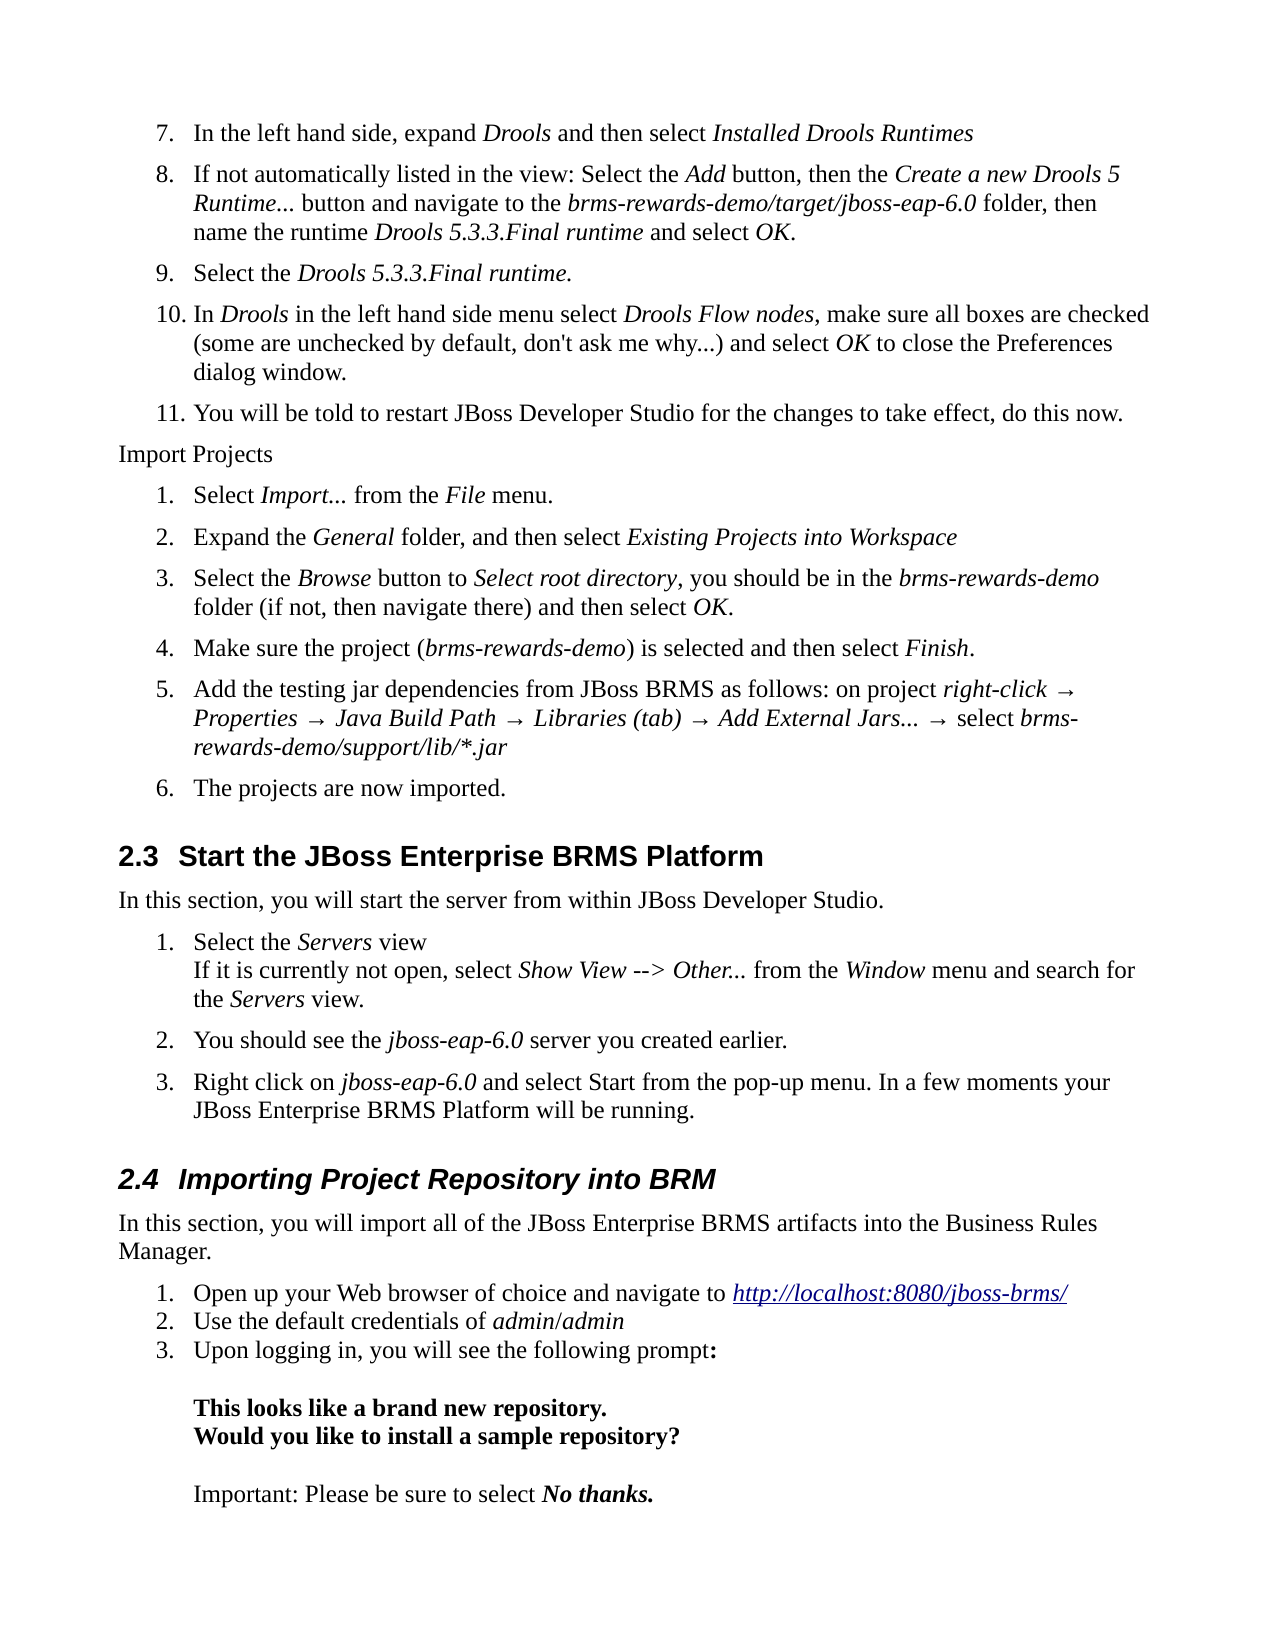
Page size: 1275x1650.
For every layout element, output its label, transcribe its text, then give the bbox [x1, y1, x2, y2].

list Right click on jboss-eap-6.0 and select Start from the pop-up menu. In a few moments your JBoss Enterprise BRMS Platform will be running. [156, 1067, 1157, 1124]
list Open up your Web browser of choice and navigate to http://localhost:8080/jboss-brms/ [156, 1278, 1157, 1306]
list Make sure the project (brms-rewards-demo) is selected and then select Finish. [156, 633, 1157, 662]
list The projects are now imported. [156, 773, 1157, 802]
list Select the Servers view If it is currently not open, select Show View --> Other... from the Window menu and search for the Servers view. [156, 927, 1157, 1013]
text Import Projects [118, 439, 1157, 468]
list Upon logging in, you will see the following prompt: This looks like a brand new repository. [156, 1335, 1157, 1421]
list In Drools in the left hand side menu select Drools Flow nodes, make sure all boxes are checked (some are unchecked by default, don't ask me why...) and select OK to close the Preferences dialog window. [156, 299, 1157, 386]
list Select the Drools 5.3.3.Final runtime. [156, 258, 1157, 287]
list Would you like to install a sample repository? Important: Please be sure to select No thanks. [156, 1421, 1157, 1508]
subtitle Start the JBoss Enterprise BRMS Platform [118, 839, 1157, 873]
text In this section, you will import all of the JBoss Enterprise BRMS artifacts into the Business Rules Manager. [118, 1208, 1157, 1265]
list Use the default credentials of admin/admin [156, 1306, 1157, 1335]
list In the left hand side, expand Drools and then select Installed Drools Runtimes [156, 118, 1157, 147]
list You will be told to restart JBoss Developer Studio for the changes to take effect, do this now. [156, 398, 1157, 427]
list Select the Browse button to Select root directory, you should be in the brms-rewards-demo folder (if not, then navigate there) and then select OK. [156, 563, 1157, 621]
list Add the testing jar dependencies from JBoss BRMS as follows: on project right-click → Properties → Java Build Path → Libraries (tab) → Add External Jars... → select brms-rewards-demo/support/lib/*.jar [156, 674, 1157, 761]
list Select Import... from the File menu. [156, 481, 1157, 509]
subtitle Importing Project Repository into BRM [118, 1162, 1157, 1195]
list You should see the jboss-eap-6.0 server you created earlier. [156, 1025, 1157, 1054]
text In this section, you will start the server from within JBoss Developer Studio. [118, 885, 1157, 914]
list If not automatically listed in the view: Select the Add button, then the Create a new Drools 5 Runtime... button and navigate to the brms-rewards-demo/target/jboss-eap-6.0 folder, then name the runtime Drools 5.3.3.Final runtime and select OK. [156, 159, 1157, 246]
list Expand the General folder, and then select Existing Projects into Workspace [156, 522, 1157, 551]
